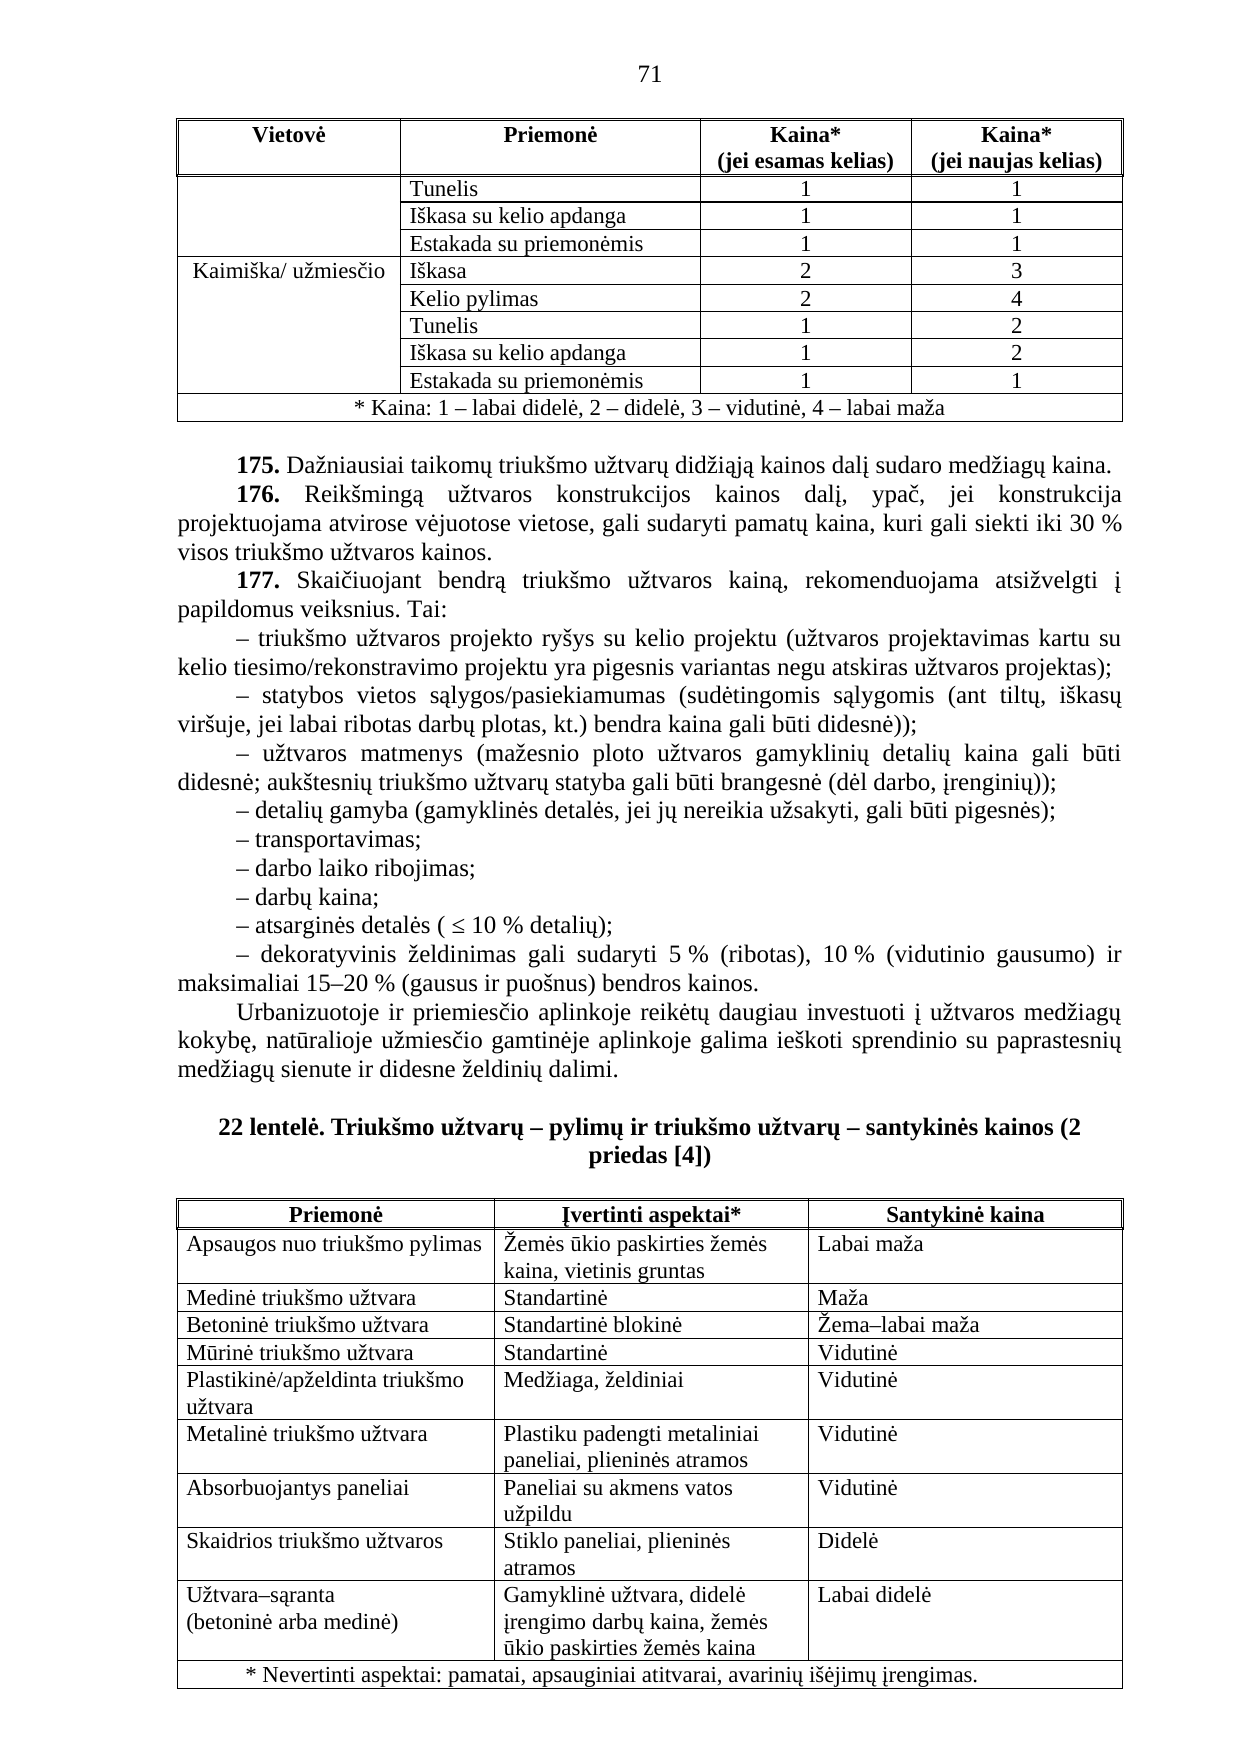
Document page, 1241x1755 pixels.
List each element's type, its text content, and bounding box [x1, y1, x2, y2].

table_cell Standartinė blokinė [495, 1312, 808, 1338]
table_cell Maža [809, 1284, 1122, 1311]
table_cell * Nevertinti aspektai: pamatai, apsauginiai atitvarai, avarinių išėjimų įrengimas. [178, 1661, 1122, 1688]
table_cell Standartinė [495, 1284, 808, 1311]
table_header Kaina* (jei esamas kelias) [701, 121, 911, 174]
table_cell 1 [701, 367, 911, 393]
table_cell Vidutinė [809, 1420, 1122, 1473]
table_header Kaina* (jei naujas kelias) [912, 121, 1121, 174]
text 177. Skaičiuojant bendrą triukšmo užtvaros kainą, rekomenduojama atsižvelgti į papildomus veiksnius. Tai: [177, 565, 1122, 623]
table_cell Užtvara–sąranta (betoninė arba medinė) [178, 1581, 494, 1660]
text – transportavimas; [177, 824, 1122, 853]
table_cell Metalinė triukšmo užtvara [178, 1420, 494, 1473]
table_cell Kelio pylimas [401, 285, 700, 311]
table_cell Labai didelė [809, 1581, 1122, 1660]
table_cell 1 [912, 367, 1122, 393]
table_cell Estakada su priemonėmis [401, 230, 700, 256]
table_cell Medžiaga, želdiniai [495, 1366, 808, 1419]
table_cell 1 [701, 230, 911, 256]
table_header Įvertinti aspektai* [495, 1201, 808, 1227]
text – statybos vietos sąlygos/pasiekiamumas (sudėtingomis sąlygomis (ant tiltų, iškasų viršuje, jei labai ribotas darbų plotas, kt.) bendra kaina gali būti didesnė)); [177, 680, 1122, 738]
table_cell 1 [701, 339, 911, 366]
table_cell Žema–labai maža [809, 1312, 1122, 1338]
table_header Vietovė [179, 121, 400, 174]
table_cell 3 [912, 257, 1122, 283]
table_header Priemonė [179, 1201, 494, 1227]
text – dekoratyvinis želdinimas gali sudaryti 5 % (ribotas), 10 % (vidutinio gausumo) ir maksimaliai 15–20 % (gausus ir puošnus) bendros kainos. [177, 939, 1122, 997]
table_cell Standartinė [495, 1339, 808, 1365]
table_cell 1 [912, 203, 1122, 229]
table_cell Betoninė triukšmo užtvara [178, 1312, 494, 1338]
text – darbo laiko ribojimas; [177, 853, 1122, 882]
table_cell Absorbuojantys paneliai [178, 1474, 494, 1527]
table_cell Iškasa [401, 257, 700, 283]
table_cell 1 [701, 203, 911, 229]
table_cell [178, 177, 400, 256]
table_cell Mūrinė triukšmo užtvara [178, 1339, 494, 1365]
table_cell Estakada su priemonėmis [401, 367, 700, 393]
text – detalių gamyba (gamyklinės detalės, jei jų nereikia užsakyti, gali būti pigesnės); [177, 795, 1122, 824]
table_cell Kaimiška/ užmiesčio [178, 257, 400, 393]
table_cell Stiklo paneliai, plieninės atramos [495, 1528, 808, 1580]
table_header Santykinė kaina [809, 1201, 1121, 1227]
table_cell 2 [912, 339, 1122, 366]
table_cell 4 [912, 285, 1122, 311]
text 22 lentelė. Triukšmo užtvarų – pylimų ir triukšmo užtvarų – santykinės kainos (2 priedas [4]) [177, 1112, 1122, 1169]
table_cell Labai maža [809, 1230, 1122, 1283]
table_cell 1 [701, 312, 911, 338]
table_cell Apsaugos nuo triukšmo pylimas [178, 1230, 494, 1283]
table_cell Gamyklinė užtvara, didelė įrengimo darbų kaina, žemės ūkio paskirties žemės kaina [495, 1581, 808, 1660]
table_cell Tunelis [401, 177, 700, 201]
text 176. Reikšmingą užtvaros konstrukcijos kainos dalį, ypač, jei konstrukcija projektuojama atvirose vėjuotose vietose, gali sudaryti pamatų kaina, kuri gali siekti iki 30 % visos triukšmo užtvaros kainos. [177, 479, 1122, 565]
table_cell * Kaina: 1 – labai didelė, 2 – didelė, 3 – vidutinė, 4 – labai maža [178, 394, 1122, 421]
table_cell Vidutinė [809, 1366, 1122, 1419]
text – užtvaros matmenys (mažesnio ploto užtvaros gamyklinių detalių kaina gali būti didesnė; aukštesnių triukšmo užtvarų statyba gali būti brangesnė (dėl darbo, įrenginių)); [177, 738, 1122, 795]
text – triukšmo užtvaros projekto ryšys su kelio projektu (užtvaros projektavimas kartu su kelio tiesimo/rekonstravimo projektu yra pigesnis variantas negu atskiras užtvaros projektas); [177, 623, 1122, 680]
table_cell Didelė [809, 1528, 1122, 1580]
table_cell 1 [912, 230, 1122, 256]
table_cell 1 [701, 177, 911, 201]
table_cell Medinė triukšmo užtvara [178, 1284, 494, 1311]
table_cell 2 [701, 285, 911, 311]
table_cell 2 [912, 312, 1122, 338]
table_cell Plastikinė/apželdinta triukšmo užtvara [178, 1366, 494, 1419]
table_cell Tunelis [401, 312, 700, 338]
table_cell Iškasa su kelio apdanga [401, 339, 700, 366]
table_cell Paneliai su akmens vatos užpildu [495, 1474, 808, 1527]
table_cell 2 [701, 257, 911, 283]
table_cell Vidutinė [809, 1339, 1122, 1365]
table_cell 1 [912, 177, 1122, 201]
table_cell Iškasa su kelio apdanga [401, 203, 700, 229]
table_header Priemonė [401, 121, 700, 174]
table_cell Žemės ūkio paskirties žemės kaina, vietinis gruntas [495, 1230, 808, 1283]
text – darbų kaina; [177, 882, 1122, 910]
text Urbanizuotoje ir priemiesčio aplinkoje reikėtų daugiau investuoti į užtvaros medžiagų kokybę, natūralioje užmiesčio gamtinėje aplinkoje galima ieškoti sprendinio su paprastesnių medžiagų sienute ir didesne želdinių dalimi. [177, 997, 1122, 1083]
table_cell Vidutinė [809, 1474, 1122, 1527]
text 175. Dažniausiai taikomų triukšmo užtvarų didžiąją kainos dalį sudaro medžiagų kaina. [177, 450, 1122, 479]
table_cell Skaidrios triukšmo užtvaros [178, 1528, 494, 1580]
text – atsarginės detalės ( ≤ 10 % detalių); [177, 910, 1122, 939]
table_cell Plastiku padengti metaliniai paneliai, plieninės atramos [495, 1420, 808, 1473]
